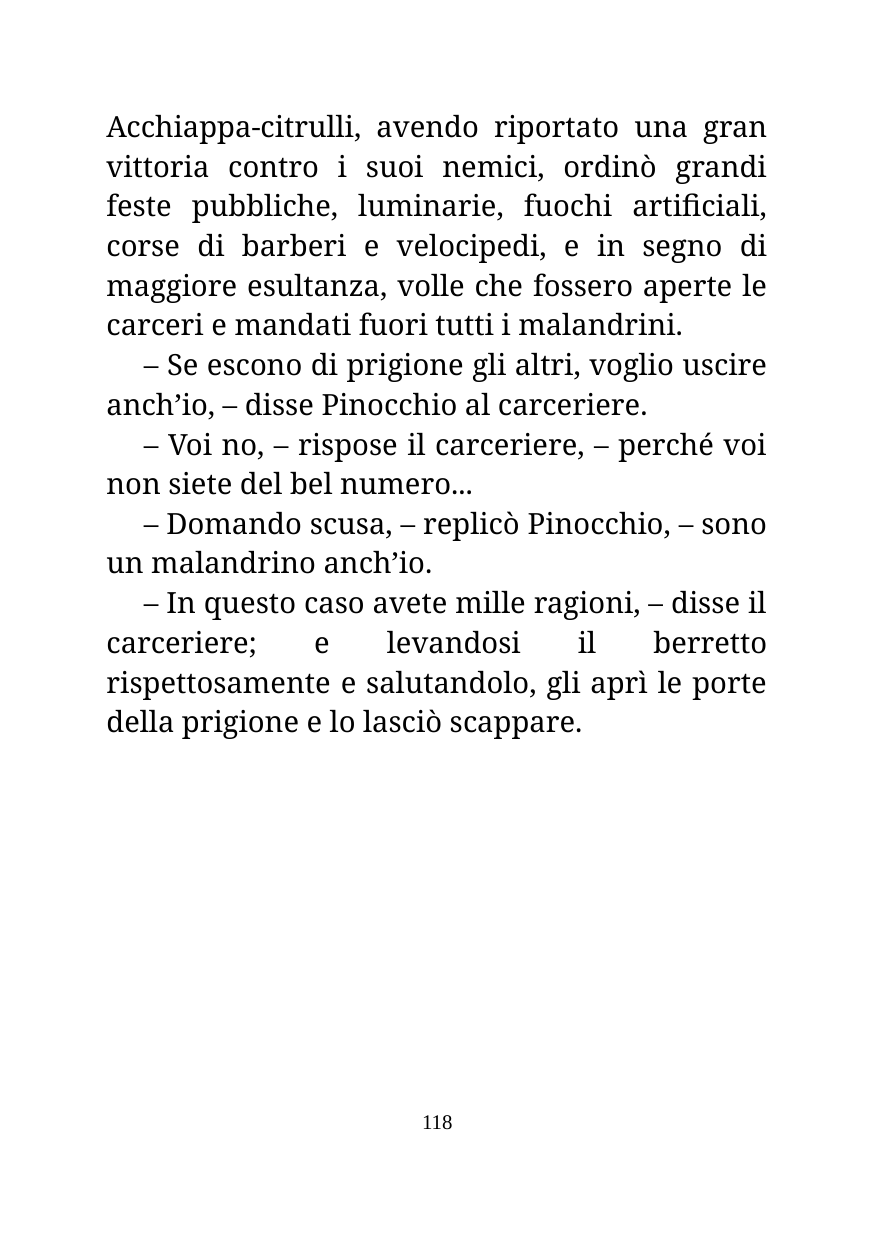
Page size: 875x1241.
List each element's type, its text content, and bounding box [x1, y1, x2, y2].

text Acchiappa-citrulli, avendo riportato una gran vittoria contro i suoi nemici, ordinò grandi feste pubbliche, luminarie, fuochi artificiali, corse di barberi e velocipedi, e in segno di maggiore esultanza, volle che fossero aperte le carceri e mandati fuori tutti i malandrini. [106, 106, 768, 344]
text – Se escono di prigione gli altri, voglio uscire anch’io, – disse Pinocchio al carceriere. [106, 344, 768, 424]
text – Domando scusa, – replicò Pinocchio, – sono un malandrino anch’io. [106, 503, 768, 582]
text – In questo caso avete mille ragioni, – disse il carceriere; e levandosi il berretto rispettosamente e salutandolo, gli aprì le porte della prigione e lo lasciò scappare. [106, 582, 768, 741]
text – Voi no, – rispose il carceriere, – perché voi non siete del bel numero... [106, 424, 768, 503]
